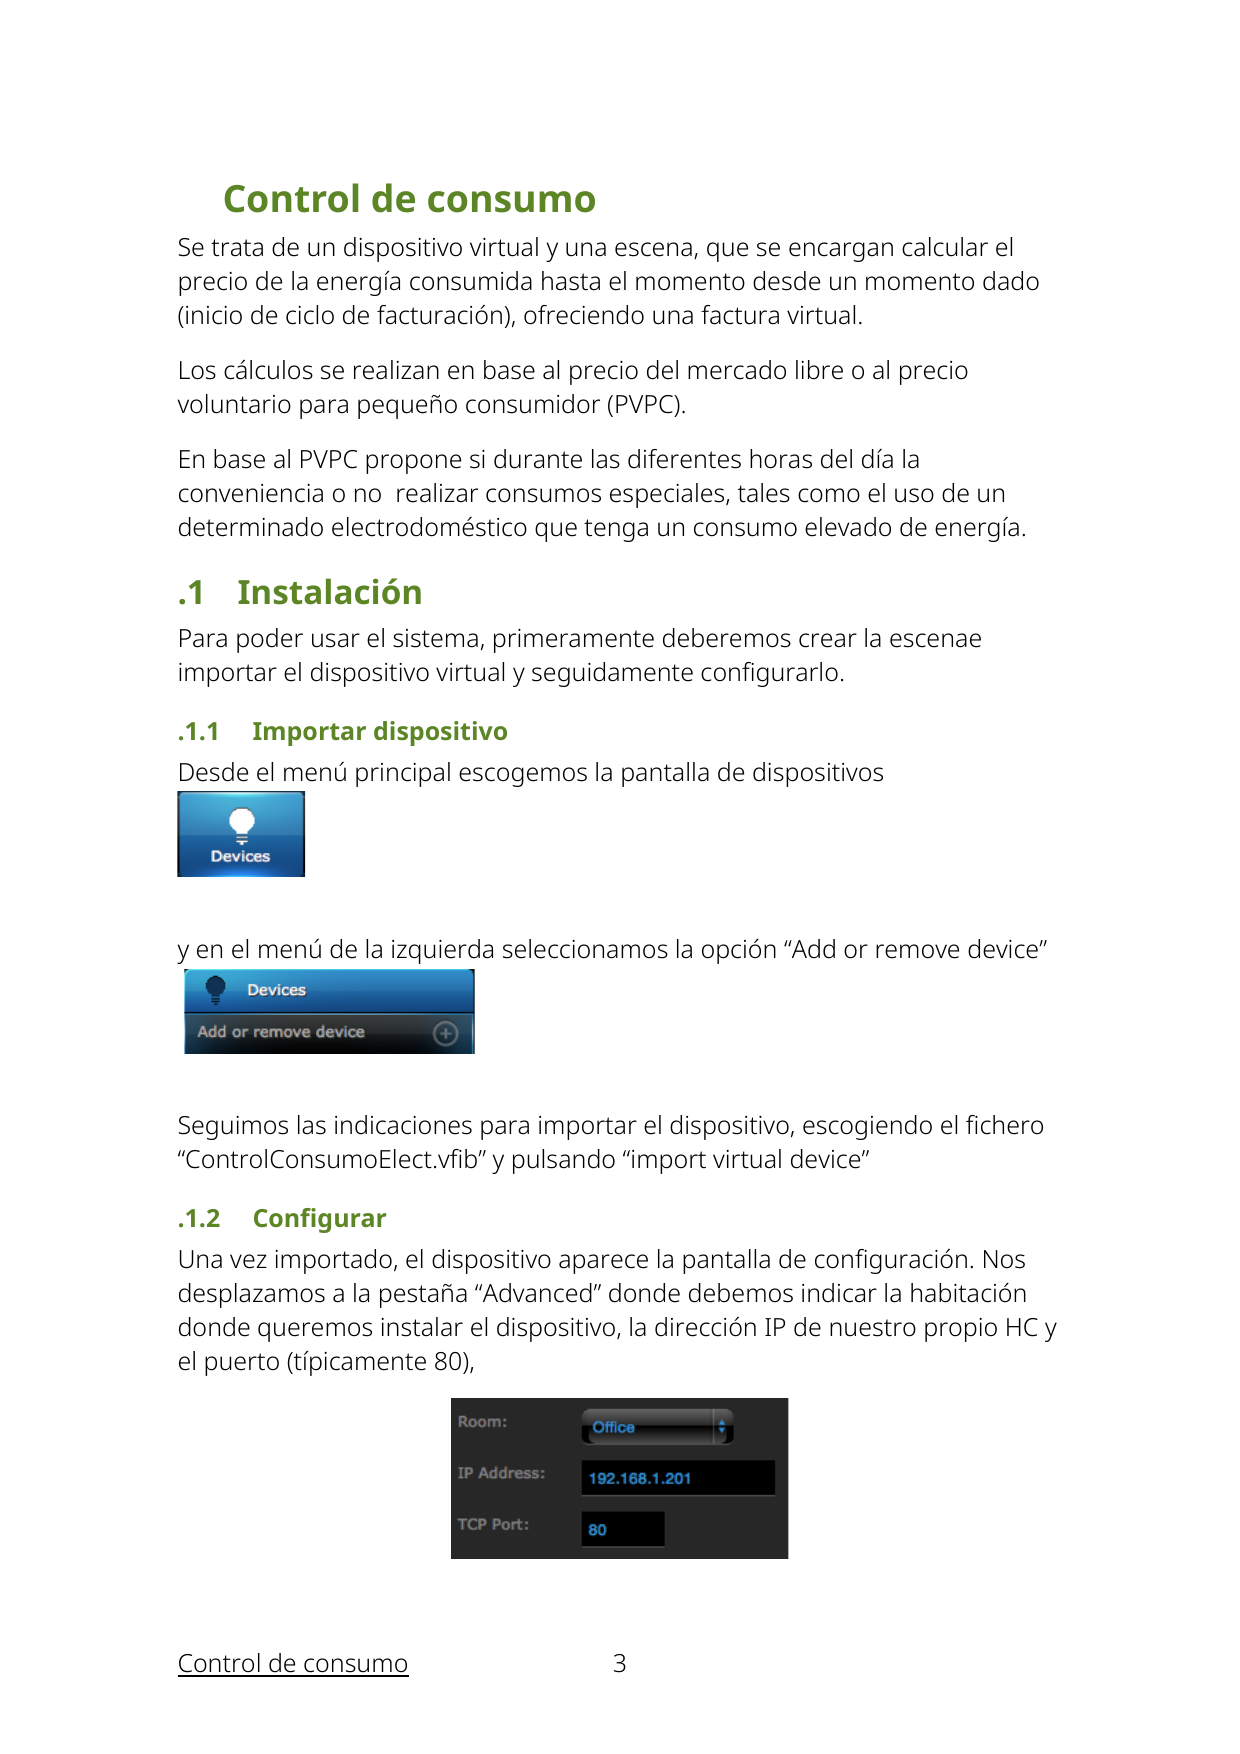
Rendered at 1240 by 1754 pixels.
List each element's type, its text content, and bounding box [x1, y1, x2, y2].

subtitle Configurar [177, 1201, 1062, 1235]
text Seguimos las indicaciones para importar el dispositivo, escogiendo el fichero “ControlConsumoElect.vfib” y pulsando “import virtual device” [177, 1108, 1062, 1176]
text Los cálculos se realizan en base al precio del mercado libre o al precio voluntario para pequeño consumidor (PVPC). [177, 353, 1062, 421]
picture [451, 1398, 789, 1559]
text Se trata de un dispositivo virtual y una escena, que se encargan calcular el precio de la energía consumida hasta el momento desde un momento dado (inicio de ciclo de facturación), ofreciendo una factura virtual. [177, 230, 1062, 332]
picture [177, 791, 306, 877]
picture [184, 969, 475, 1054]
subtitle Importar dispositivo [177, 714, 1062, 748]
text Desde el menú principal escogemos la pantalla de dispositivos [177, 754, 1062, 788]
text y en el menú de la izquierda seleccionamos la opción “Add or remove device” [177, 932, 1062, 966]
subtitle Control de consumo [177, 173, 1062, 224]
text En base al PVPC propone si durante las diferentes horas del día la conveniencia o no realizar consumos especiales, tales como el uso de un determinado electrodoméstico que tenga un consumo elevado de energía. [177, 442, 1062, 544]
subtitle Instalación [177, 569, 1062, 614]
text Para poder usar el sistema, primeramente deberemos crear la escenae importar el dispositivo virtual y seguidamente configurarlo. [177, 621, 1062, 689]
text Una vez importado, el dispositivo aparece la pantalla de configuración. Nos desplazamos a la pestaña “Advanced” donde debemos indicar la habitación donde queremos instalar el dispositivo, la dirección IP de nuestro propio HC y el puerto (típicamente 80), [177, 1241, 1062, 1378]
